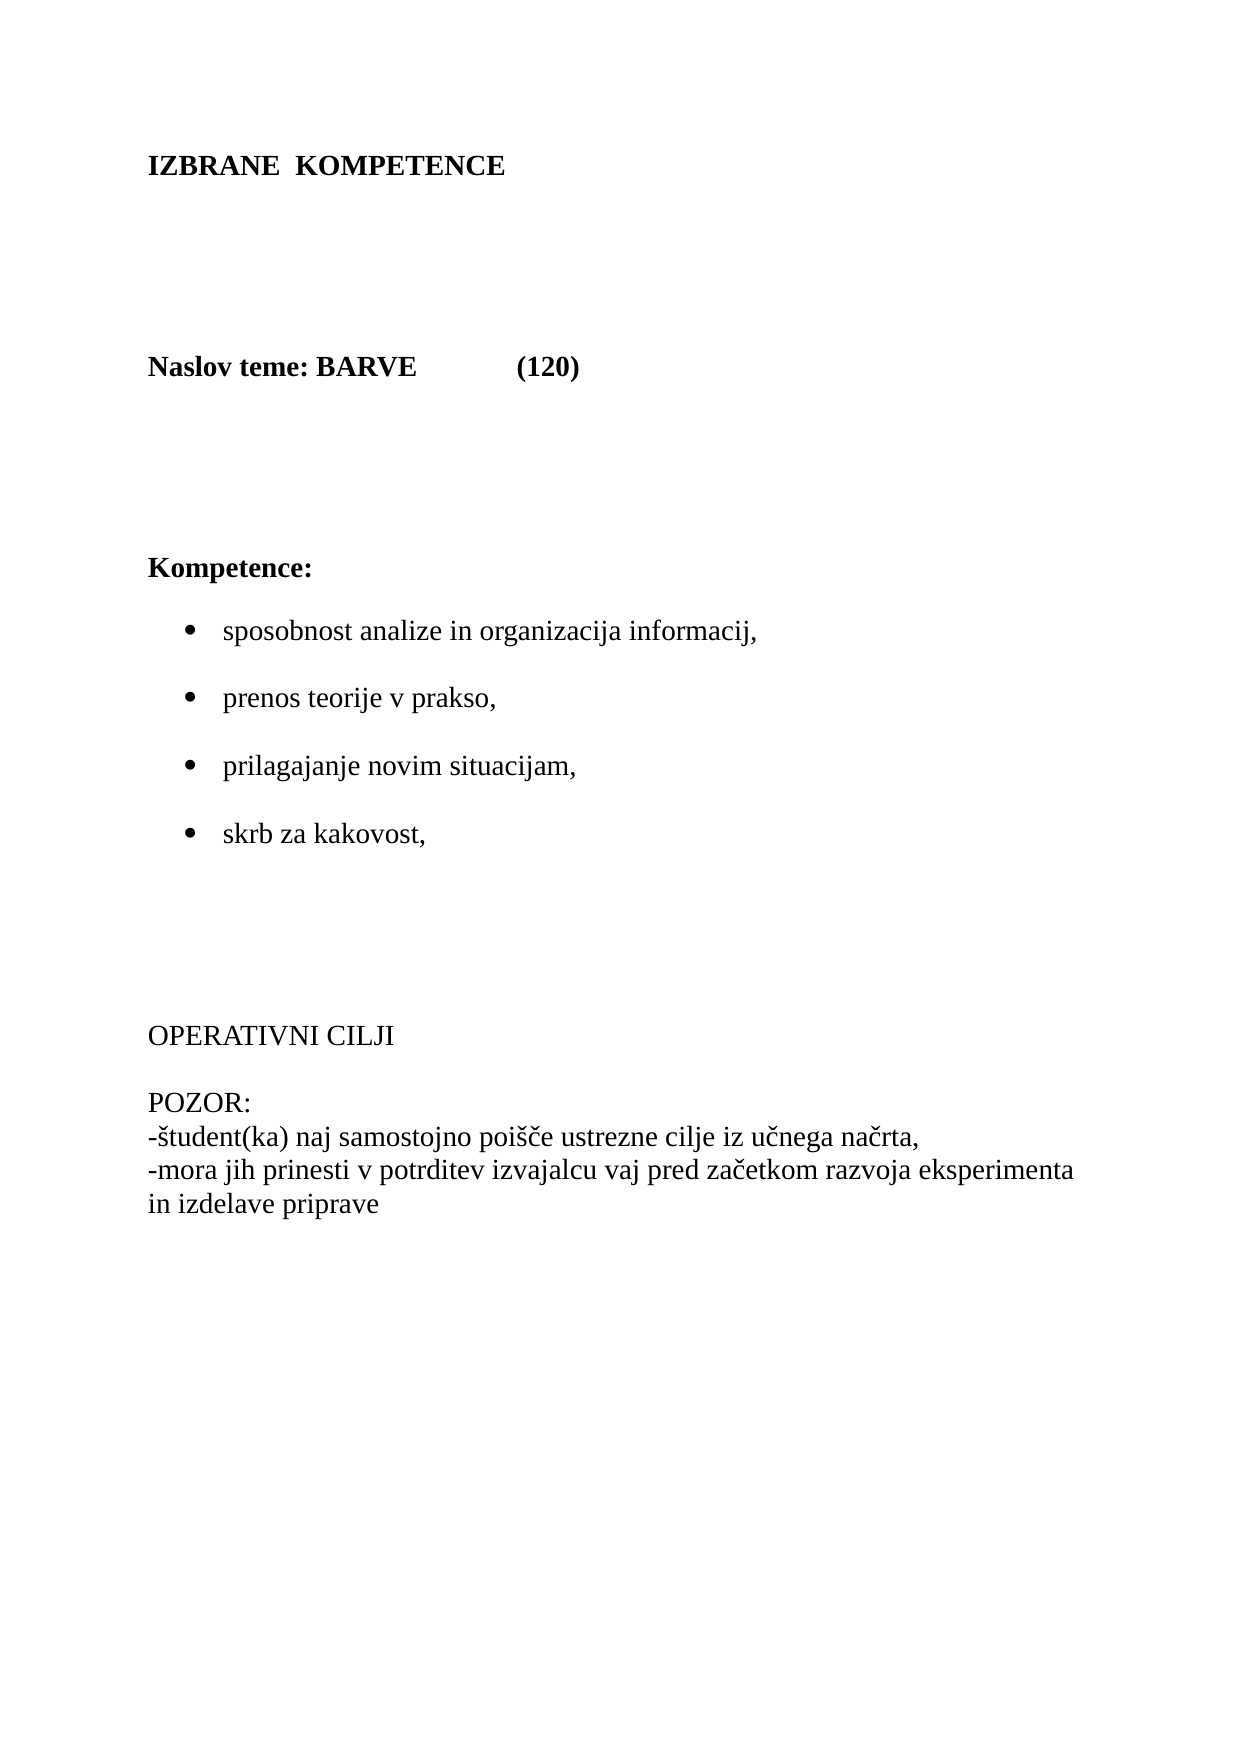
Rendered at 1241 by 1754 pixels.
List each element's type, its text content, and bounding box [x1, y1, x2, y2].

text POZOR: [148, 1085, 1093, 1119]
text -mora jih prinesti v potrditev izvajalcu vaj pred začetkom razvoja eksperimenta in izdelave priprave [148, 1152, 1093, 1219]
text OPERATIVNI CILJI [148, 1018, 1093, 1052]
list sposobnost analize in organizacija informacij, [185, 613, 1093, 646]
text Naslov teme: BARVE (120) [148, 349, 1093, 382]
list prilagajanje novim situacijam, [185, 748, 1093, 782]
text -študent(ka) naj samostojno poišče ustrezne cilje iz učnega načrta, [148, 1119, 1093, 1152]
list skrb za kakovost, [185, 816, 1093, 850]
text Kompetence: [148, 550, 1093, 584]
text IZBRANE KOMPETENCE [148, 148, 1093, 181]
list prenos teorije v prakso, [185, 681, 1093, 714]
